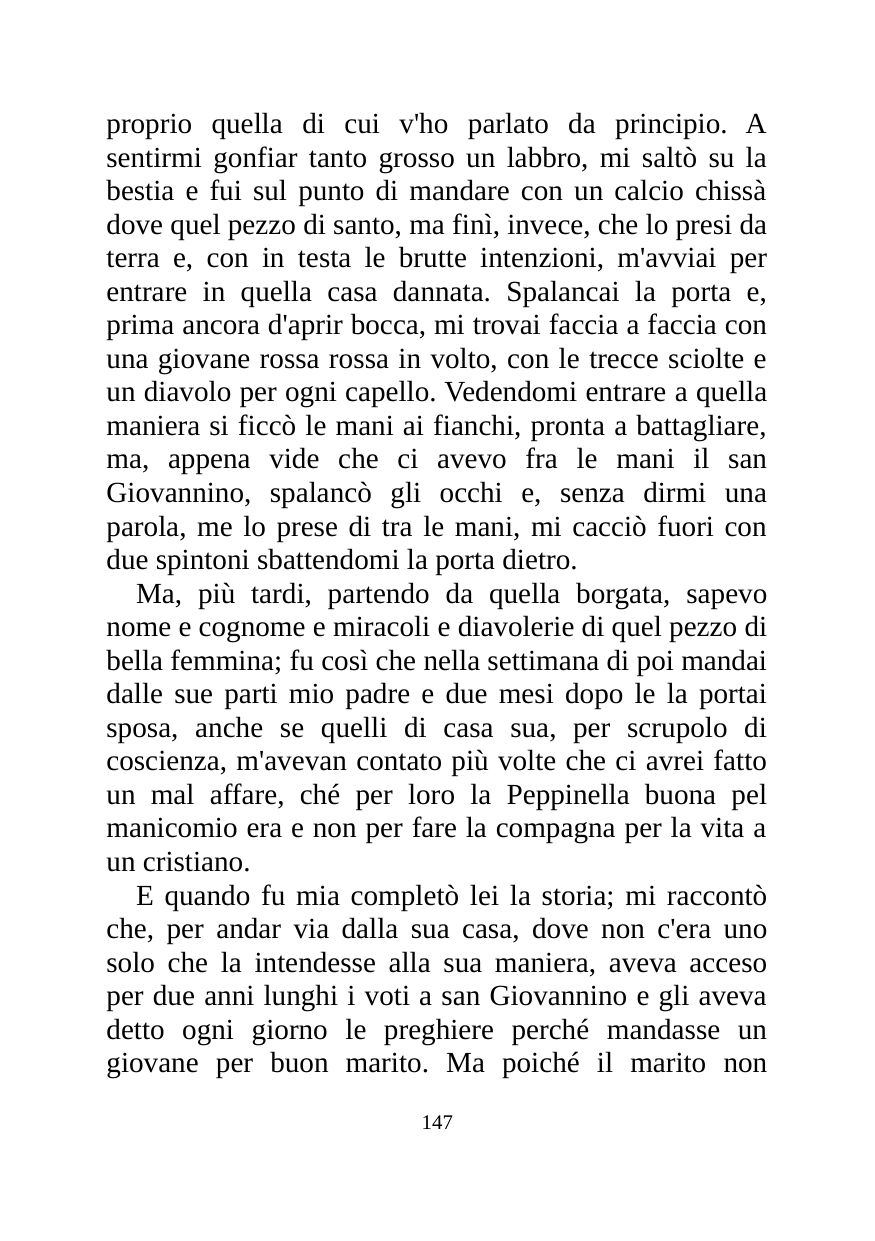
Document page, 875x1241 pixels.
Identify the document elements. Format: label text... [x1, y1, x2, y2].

text Ma, più tardi, partendo da quella borgata, sapevo nome e cognome e miracoli e diavolerie di quel pezzo di bella femmina; fu così che nella settimana di poi mandai dalle sue parti mio padre e due mesi dopo le la portai sposa, anche se quelli di casa sua, per scrupolo di coscienza, m'avevan contato più volte che ci avrei fatto un mal affare, ché per loro la Peppinella buona pel manicomio era e non per fare la compagna per la vita a un cristiano. [106, 576, 768, 878]
text proprio quella di cui v'ho parlato da principio. A sentirmi gonfiar tanto grosso un labbro, mi saltò su la bestia e fui sul punto di mandare con un calcio chissà dove quel pezzo di santo, ma finì, invece, che lo presi da terra e, con in testa le brutte intenzioni, m'avviai per entrare in quella casa dannata. Spalancai la porta e, prima ancora d'aprir bocca, mi trovai faccia a faccia con una giovane rossa rossa in volto, con le trecce sciolte e un diavolo per ogni capello. Vedendomi entrare a quella maniera si ficcò le mani ai fianchi, pronta a battagliare, ma, appena vide che ci avevo fra le mani il san Giovannino, spalancò gli occhi e, senza dirmi una parola, me lo prese di tra le mani, mi cacciò fuori con due spintoni sbattendomi la porta dietro. [106, 106, 768, 576]
text E quando fu mia completò lei la storia; mi raccontò che, per andar via dalla sua casa, dove non c'era uno solo che la intendesse alla sua maniera, aveva acceso per due anni lunghi i voti a san Giovannino e gli aveva detto ogni giorno le preghiere perché mandasse un giovane per buon marito. Ma poiché il marito non [106, 878, 768, 1079]
